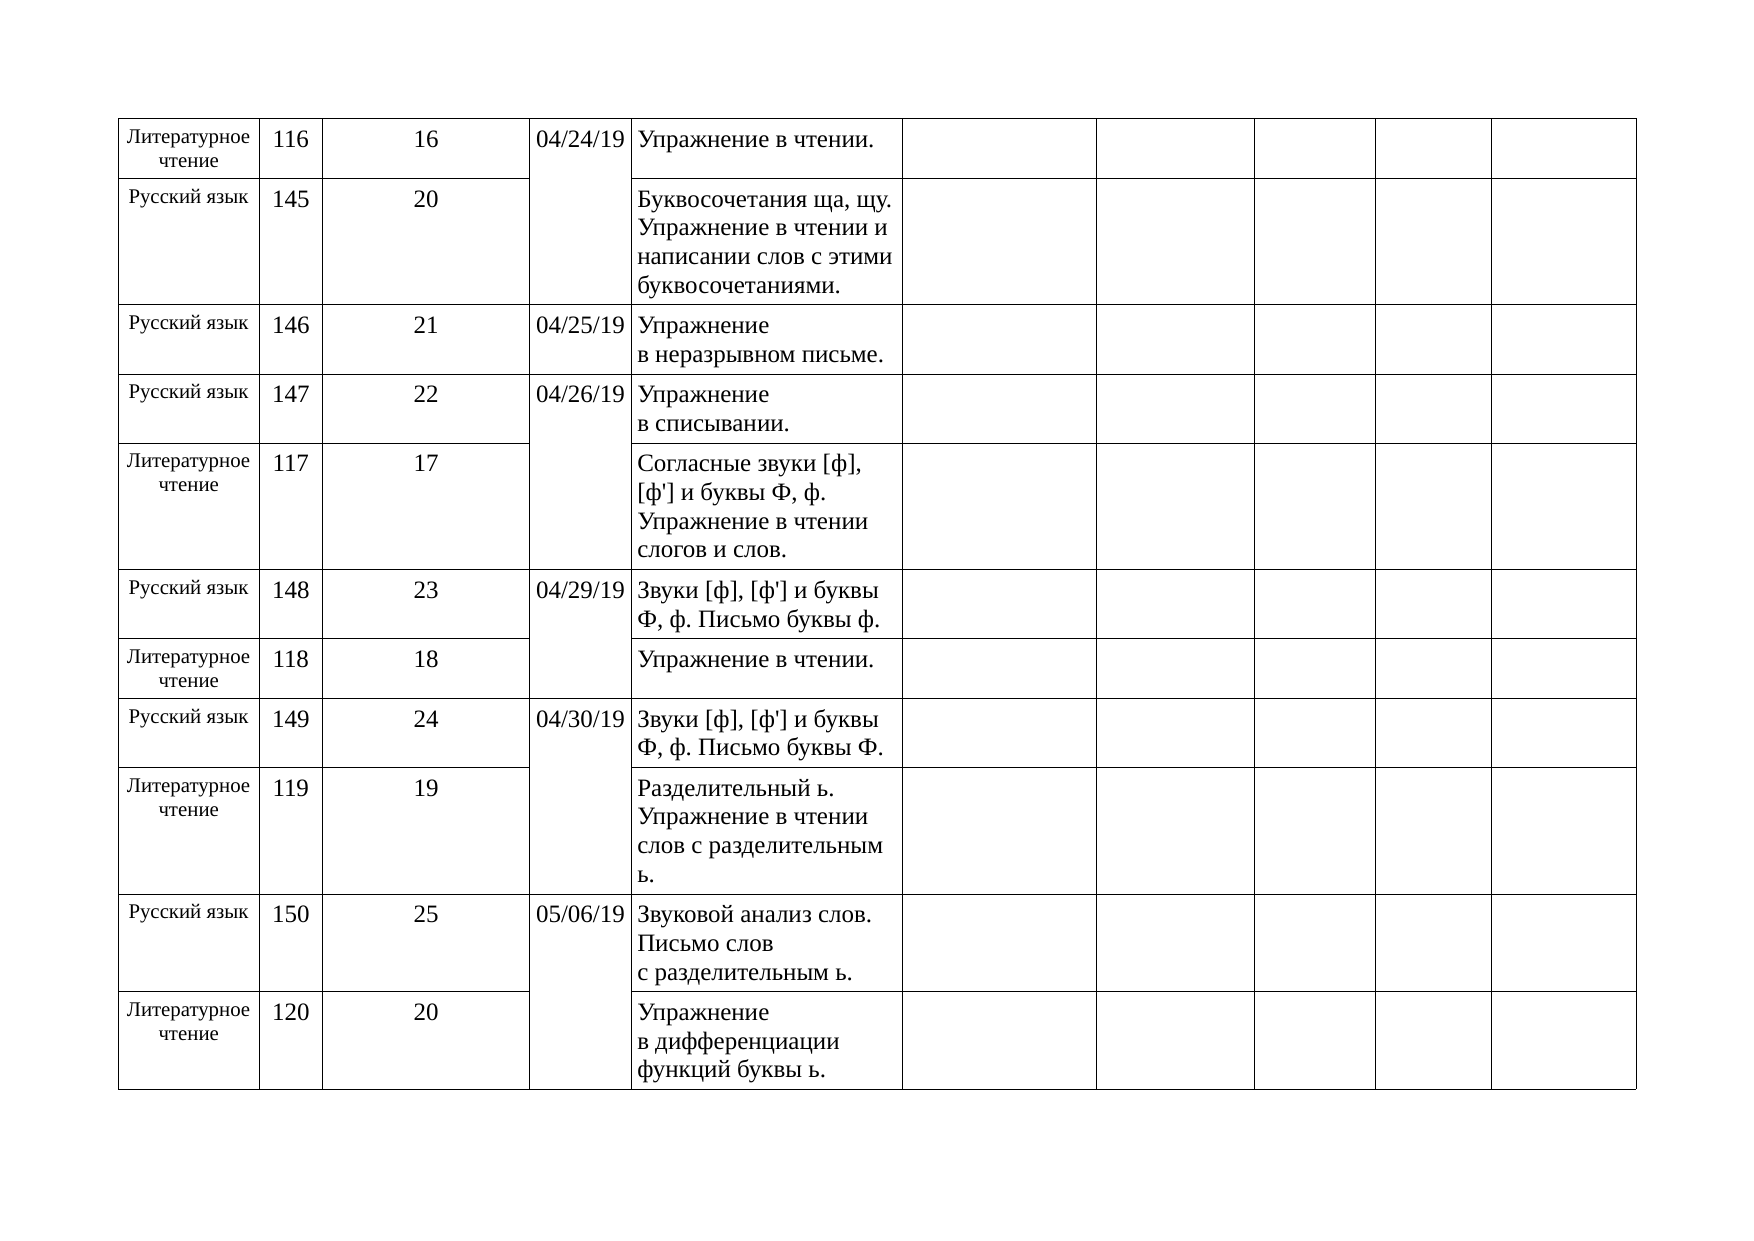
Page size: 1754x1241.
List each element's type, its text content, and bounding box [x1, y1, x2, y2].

table_cell [1492, 119, 1636, 178]
table_cell 30.04.19 [530, 699, 631, 893]
table_cell [1492, 570, 1636, 638]
table_cell [1097, 639, 1254, 698]
table_cell 22 [323, 375, 529, 442]
table_cell [1097, 179, 1254, 304]
table_cell Литературное чтение [119, 992, 259, 1089]
table_cell 24.04.19 [530, 119, 631, 304]
table_cell Звуки [ф], [ф'] и буквы Ф, ф. Письмо буквы ф. [632, 570, 902, 638]
table_cell [903, 768, 1096, 893]
table_cell 17 [323, 444, 529, 569]
table_cell 29.04.19 [530, 570, 631, 698]
table_cell [1492, 768, 1636, 893]
table_cell Упражнение в списывании. [632, 375, 902, 442]
table_cell Литературное чтение [119, 639, 259, 698]
table_cell [1097, 768, 1254, 893]
table_cell [903, 179, 1096, 304]
table_cell Упражнение в неразрывном письме. [632, 305, 902, 373]
table_cell [903, 119, 1096, 178]
table_cell [1376, 570, 1491, 638]
table_cell 21 [323, 305, 529, 373]
table_cell [1097, 895, 1254, 991]
table_cell 148 [260, 570, 322, 638]
table_cell 150 [260, 895, 322, 991]
table_cell [1376, 179, 1491, 304]
table_cell [1492, 305, 1636, 373]
table_cell 25 [323, 895, 529, 991]
table_cell [1097, 570, 1254, 638]
table_cell [1097, 375, 1254, 442]
table_cell [1492, 375, 1636, 442]
table_cell [1255, 639, 1375, 698]
table_cell [1255, 895, 1375, 991]
table_cell [1255, 444, 1375, 569]
table_cell Звуковой анализ слов. Письмо слов с разделительным ь. [632, 895, 902, 991]
table_cell 19 [323, 768, 529, 893]
table_cell [1376, 119, 1491, 178]
table_cell [903, 639, 1096, 698]
table_cell Литературное чтение [119, 768, 259, 893]
table_cell [903, 305, 1096, 373]
table_cell 118 [260, 639, 322, 698]
table_cell 16 [323, 119, 529, 178]
table_cell Звуки [ф], [ф'] и буквы Ф, ф. Письмо буквы Ф. [632, 699, 902, 767]
table_cell Русский язык [119, 895, 259, 991]
table_cell [1255, 992, 1375, 1089]
table_cell [1255, 305, 1375, 373]
table_cell 06.05.19 [530, 895, 631, 1089]
table_cell [1376, 768, 1491, 893]
table_cell [1255, 179, 1375, 304]
table_cell [903, 570, 1096, 638]
table_cell [1492, 699, 1636, 767]
table_cell 20 [323, 992, 529, 1089]
table_cell [1255, 570, 1375, 638]
table_cell Упражнение в чтении. [632, 639, 902, 698]
table_cell [1492, 992, 1636, 1089]
table_cell Разделительный ь. Упражнение в чтении слов с разделительным ь. [632, 768, 902, 893]
table_cell 149 [260, 699, 322, 767]
table_cell [1376, 895, 1491, 991]
table_cell [1492, 895, 1636, 991]
table_cell 23 [323, 570, 529, 638]
table_cell [1255, 119, 1375, 178]
table_cell [903, 895, 1096, 991]
table_cell 117 [260, 444, 322, 569]
table_cell Русский язык [119, 305, 259, 373]
table_cell 147 [260, 375, 322, 442]
table_cell Русский язык [119, 179, 259, 304]
table_cell 119 [260, 768, 322, 893]
table_cell [1255, 375, 1375, 442]
table_cell [903, 375, 1096, 442]
table_cell [1376, 375, 1491, 442]
table_cell [1097, 444, 1254, 569]
table_cell [1376, 992, 1491, 1089]
table_cell [1376, 444, 1491, 569]
table_cell 26.04.19 [530, 375, 631, 569]
table_cell [1492, 639, 1636, 698]
table_cell [903, 992, 1096, 1089]
table_cell 116 [260, 119, 322, 178]
table_cell [1492, 179, 1636, 304]
table_cell Русский язык [119, 699, 259, 767]
table_cell 146 [260, 305, 322, 373]
table_cell [1097, 305, 1254, 373]
table_cell 120 [260, 992, 322, 1089]
table_cell 145 [260, 179, 322, 304]
table_cell [1376, 699, 1491, 767]
table_cell [903, 444, 1096, 569]
table_cell Упражнение в чтении. [632, 119, 902, 178]
table_cell [1376, 639, 1491, 698]
table_cell Русский язык [119, 375, 259, 442]
table_cell [1376, 305, 1491, 373]
table_cell [903, 699, 1096, 767]
table_cell [1097, 699, 1254, 767]
table_cell 25.04.19 [530, 305, 631, 373]
table_cell 20 [323, 179, 529, 304]
table_cell Согласные звуки [ф], [ф'] и буквы Ф, ф. Упражнение в чтении слогов и слов. [632, 444, 902, 569]
table_cell Литературное чтение [119, 119, 259, 178]
table_cell Упражнение в дифференциации функций буквы ь. [632, 992, 902, 1089]
table_cell Русский язык [119, 570, 259, 638]
table_cell [1255, 768, 1375, 893]
table_cell Литературное чтение [119, 444, 259, 569]
table_cell 18 [323, 639, 529, 698]
table_cell [1097, 992, 1254, 1089]
table_cell Буквосочетания ща, щу. Упражнение в чтении и написании слов с этими буквосочетаниями. [632, 179, 902, 304]
table_cell [1255, 699, 1375, 767]
table_cell [1492, 444, 1636, 569]
table_cell 24 [323, 699, 529, 767]
table_cell [1097, 119, 1254, 178]
